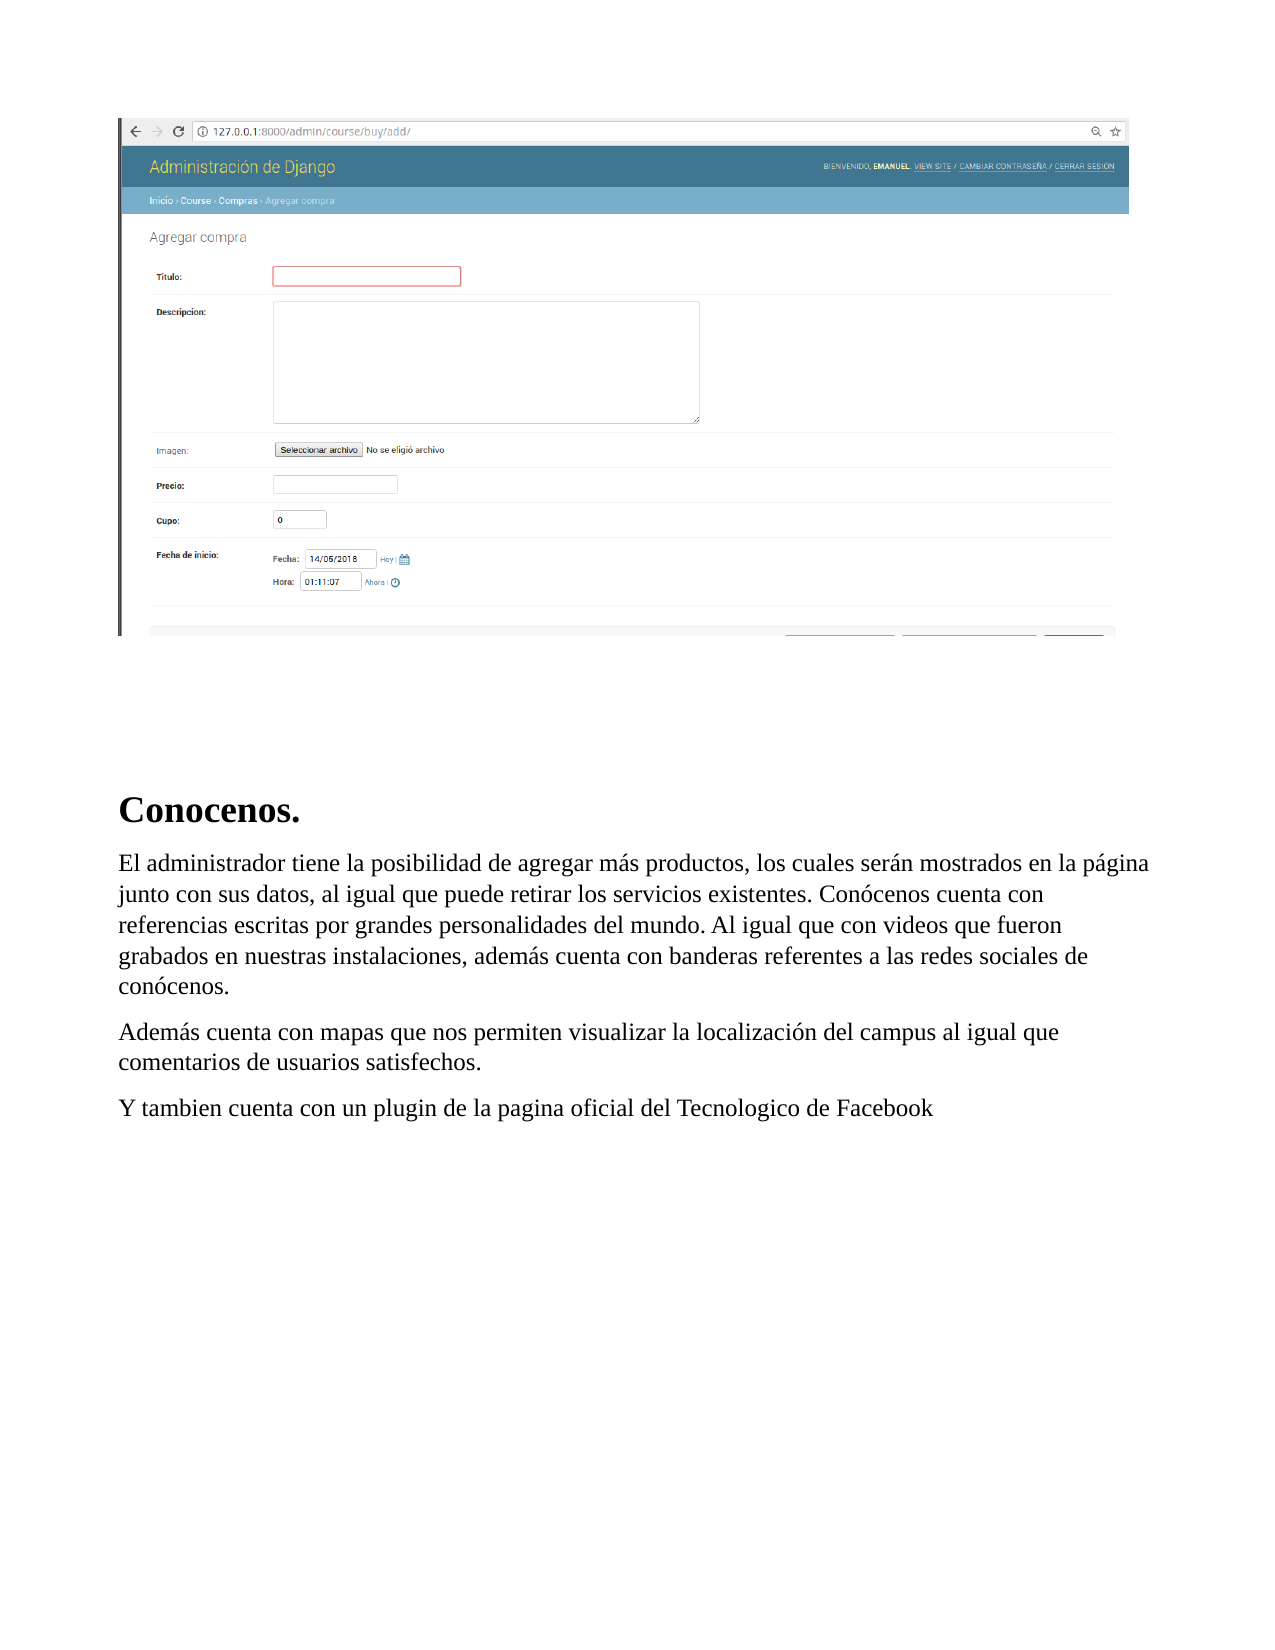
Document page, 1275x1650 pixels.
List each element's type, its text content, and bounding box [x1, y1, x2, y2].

text El administrador tiene la posibilidad de agregar más productos, los cuales serán mostrados en la página junto con sus datos, al igual que puede retirar los servicios existentes. Conócenos cuenta con referencias escritas por grandes personalidades del mundo. Al igual que con videos que fueron grabados en nuestras instalaciones, además cuenta con banderas referentes a las redes sociales de conócenos. [118, 848, 1157, 1000]
text Conocenos. [118, 788, 1157, 831]
text Además cuenta con mapas que nos permiten visualizar la localización del campus al igual que comentarios de usuarios satisfechos. [118, 1017, 1157, 1076]
text Y tambien cuenta con un plugin de la pagina oficial del Tecnologico de Facebook [118, 1093, 1157, 1122]
picture [118, 118, 1129, 636]
